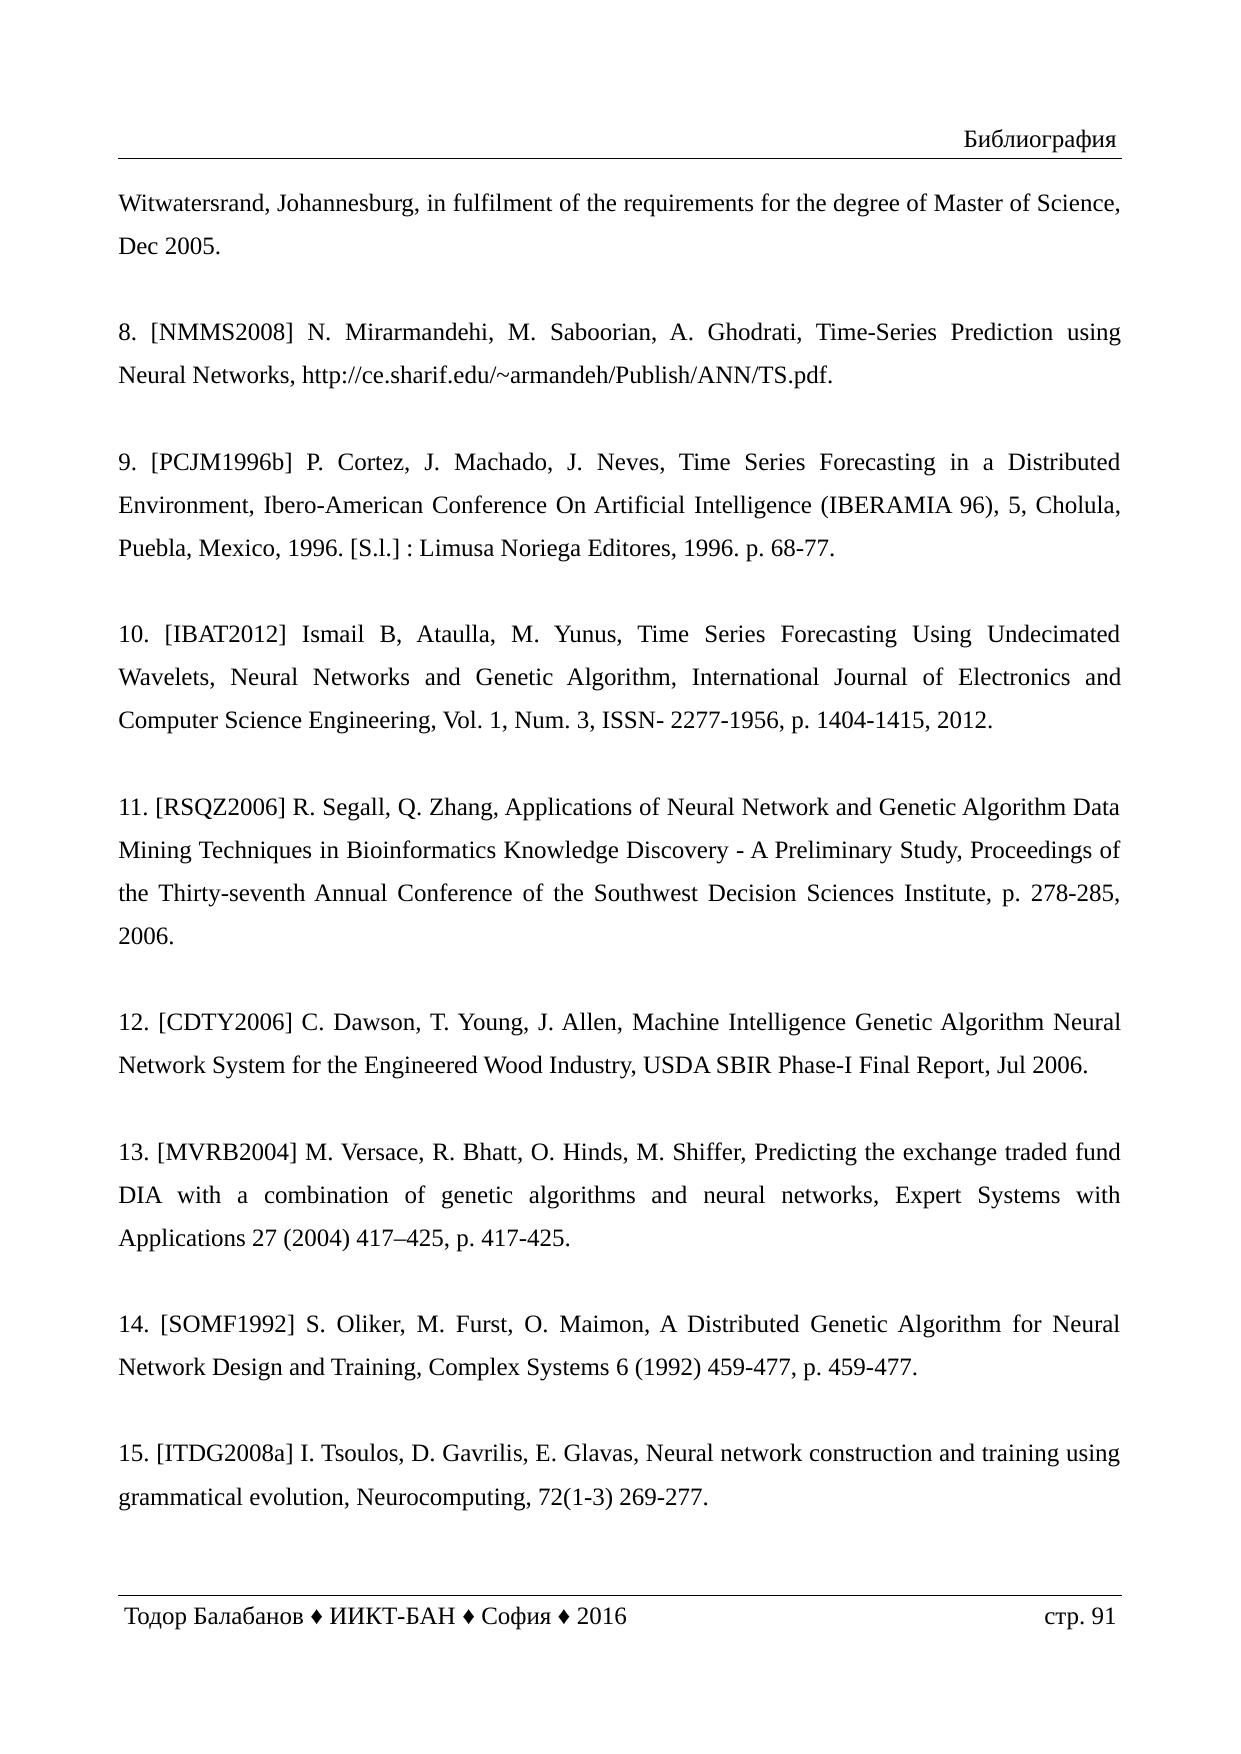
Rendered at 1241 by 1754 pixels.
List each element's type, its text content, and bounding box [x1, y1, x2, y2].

text 9. [PCJM1996b] P. Cortez, J. Machado, J. Neves, Time Series Forecasting in a Distributed Environment, Ibero-American Conference On Artificial Intelligence (IBERAMIA 96), 5, Cholula, Puebla, Mexico, 1996. [S.l.] : Limusa Noriega Editores, 1996. p. 68-77. [118, 447, 1122, 562]
text 15. [ITDG2008a] I. Tsoulos, D. Gavrilis, E. Glavas, Neural network construction and training using grammatical evolution, Neurocomputing, 72(1-3) 269-277. [118, 1438, 1122, 1510]
text 11. [RSQZ2006] R. Segall, Q. Zhang, Applications of Neural Network and Genetic Algorithm Data Mining Techniques in Bioinformatics Knowledge Discovery - A Preliminary Study, Proceedings of the Thirty-seventh Annual Conference of the Southwest Decision Sciences Institute, p. 278-285, 2006. [118, 792, 1122, 950]
text 10. [IBAT2012] Ismail B, Ataulla, M. Yunus, Time Series Forecasting Using Undecimated Wavelets, Neural Networks and Genetic Algorithm, International Journal of Electronics and Computer Science Engineering, Vol. 1, Num. 3, ISSN- 2277-1956, p. 1404-1415, 2012. [118, 619, 1122, 734]
text 12. [CDTY2006] C. Dawson, T. Young, J. Allen, Machine Intelligence Genetic Algorithm Neural Network System for the Engineered Wood Industry, USDA SBIR Phase-I Final Report, Jul 2006. [118, 1007, 1122, 1079]
text 13. [MVRB2004] M. Versace, R. Bhatt, O. Hinds, M. Shiffer, Predicting the exchange traded fund DIA with a combination of genetic algorithms and neural networks, Expert Systems with Applications 27 (2004) 417–425, p. 417-425. [118, 1137, 1122, 1252]
text 14. [SOMF1992] S. Oliker, M. Furst, O. Maimon, A Distributed Genetic Algorithm for Neural Network Design and Training, Complex Systems 6 (1992) 459-477, p. 459-477. [118, 1309, 1122, 1381]
text Witwatersrand, Johannesburg, in fulfilment of the requirements for the degree of Master of Science, Dec 2005. [118, 188, 1122, 260]
text 8. [NMMS2008] N. Mirarmandehi, M. Saboorian, A. Ghodrati, Time-Series Prediction using Neural Networks, http://ce.sharif.edu/~armandeh/Publish/ANN/TS.pdf. [118, 317, 1122, 389]
